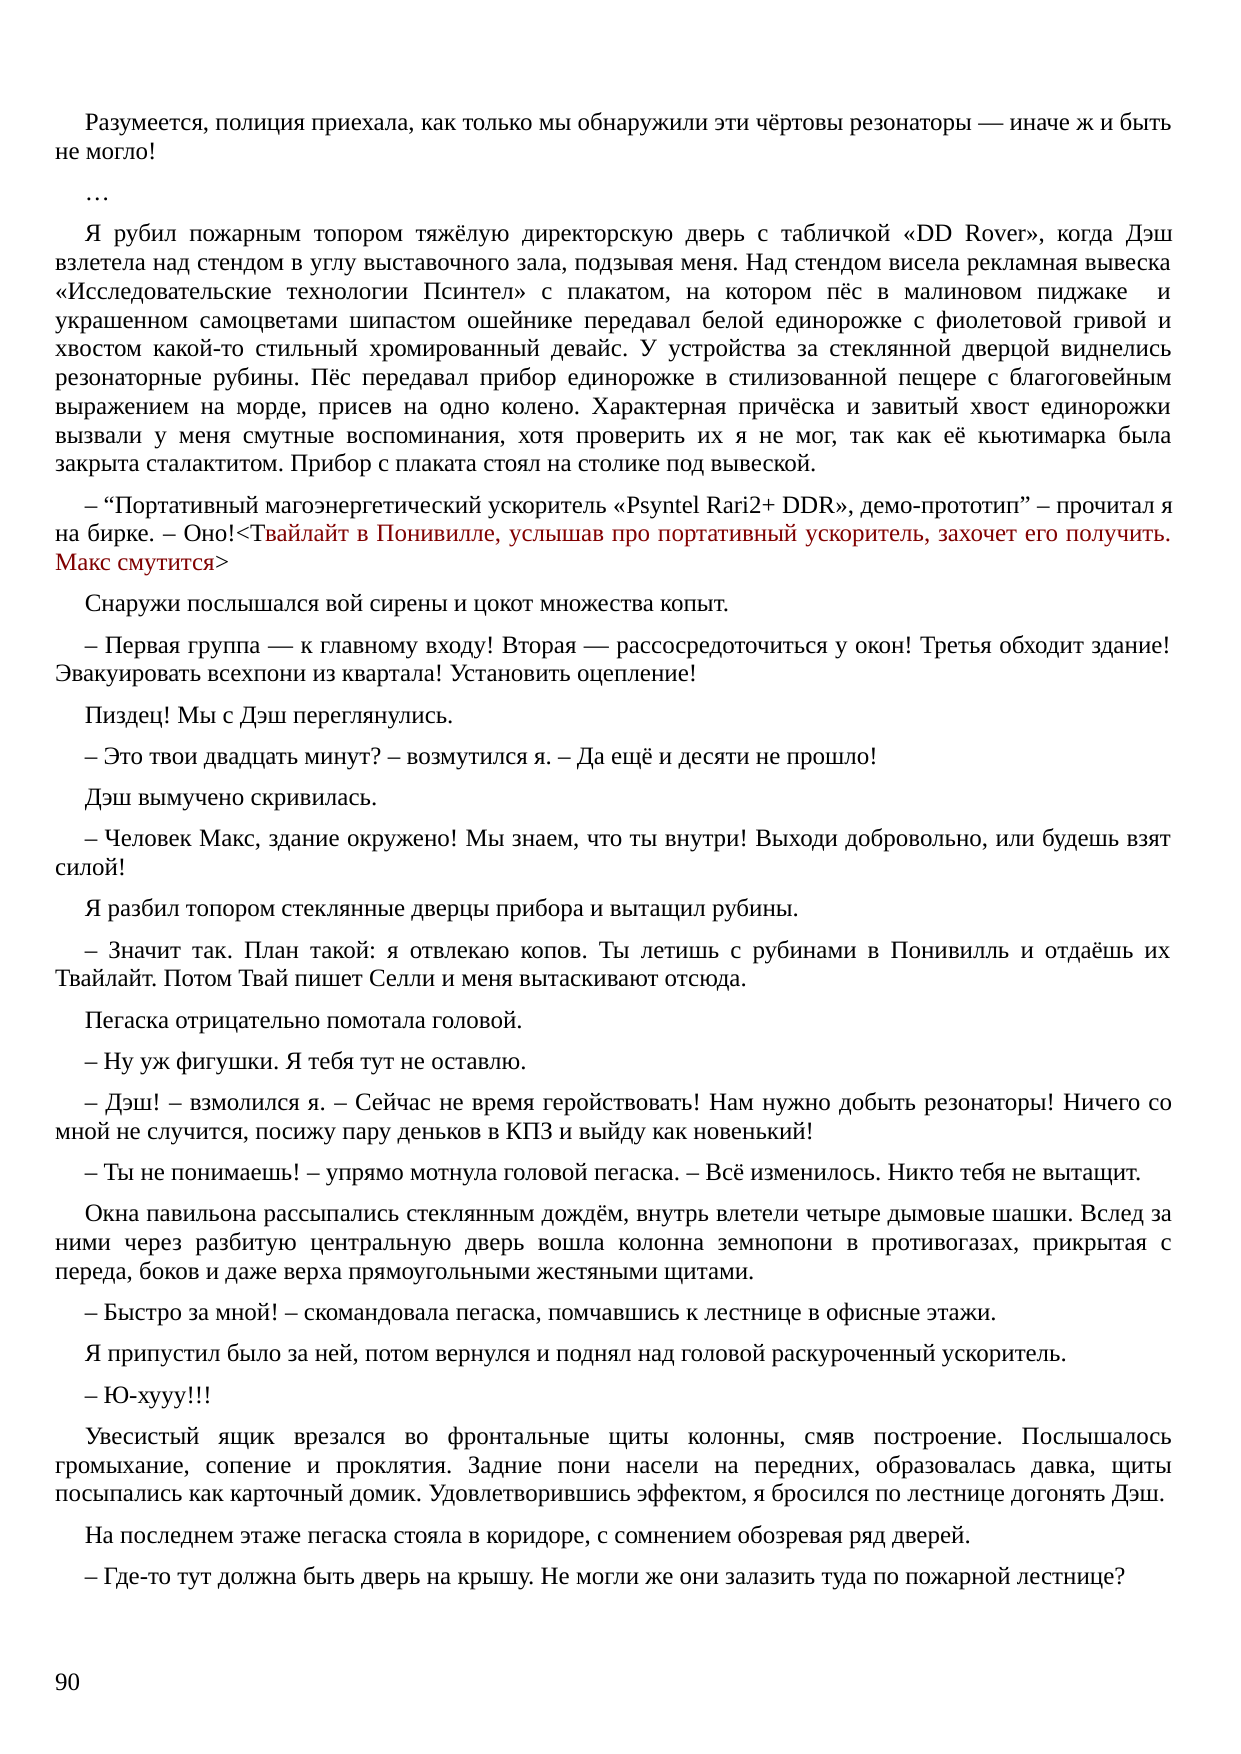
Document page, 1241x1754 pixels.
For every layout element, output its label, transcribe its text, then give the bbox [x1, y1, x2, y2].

text Разумеется, полиция приехала, как только мы обнаружили эти чёртовы резонаторы — иначе ж и быть не могло! [55, 107, 1173, 165]
text – Ю-хууу!!! [55, 1380, 1173, 1408]
text Дэш вымучено скривилась. [55, 782, 1173, 811]
text – Первая группа — к главному входу! Вторая — рассосредоточиться у окон! Третья обходит здание! Эвакуировать всехпони из квартала! Установить оцепление! [55, 630, 1173, 687]
text – Это твои двадцать минут? – возмутился я. – Да ещё и десяти не прошло! [55, 741, 1173, 770]
text Я разбил топором стеклянные дверцы прибора и вытащил рубины. [55, 893, 1173, 922]
text … [55, 177, 1173, 206]
text – Значит так. План такой: я отвлекаю копов. Ты летишь с рубинами в Понивилль и отдаёшь их Твайлайт. Потом Твай пишет Селли и меня вытаскивают отсюда. [55, 935, 1173, 992]
text – Ты не понимаешь! – упрямо мотнула головой пегаска. – Всё изменилось. Никто тебя не вытащит. [55, 1157, 1173, 1186]
text Я припустил было за ней, потом вернулся и поднял над головой раскуроченный ускоритель. [55, 1338, 1173, 1367]
text – Человек Макс, здание окружено! Мы знаем, что ты внутри! Выходи добровольно, или будешь взят силой! [55, 823, 1173, 881]
text Окна павильона рассыпались стеклянным дождём, внутрь влетели четыре дымовые шашки. Вслед за ними через разбитую центральную дверь вошла колонна земнопони в противогазах, прикрытая с переда, боков и даже верха прямоугольными жестяными щитами. [55, 1198, 1173, 1285]
text – “Портативный магоэнергетический ускоритель «Psyntel Rari2+ DDR», демо-прототип” – прочитал я на бирке. – Оно!<Твайлайт в Понивилле, услышав про портативный ускоритель, захочет его получить. Макс смутится> [55, 490, 1173, 576]
text – Быстро за мной! – скомандовала пегаска, помчавшись к лестнице в офисные этажи. [55, 1297, 1173, 1326]
text Снаружи послышался вой сирены и цокот множества копыт. [55, 588, 1173, 617]
text Пиздец! Мы с Дэш переглянулись. [55, 700, 1173, 728]
text – Где-то тут должна быть дверь на крышу. Не могли же они залазить туда по пожарной лестнице? [55, 1561, 1173, 1590]
text – Ну уж фигушки. Я тебя тут не оставлю. [55, 1046, 1173, 1075]
text На последнем этаже пегаска стояла в коридоре, с сомнением обозревая ряд дверей. [55, 1520, 1173, 1548]
text Пегаска отрицательно помотала головой. [55, 1005, 1173, 1033]
text – Дэш! – взмолился я. – Сейчас не время геройствовать! Нам нужно добыть резонаторы! Ничего со мной не случится, посижу пару деньков в КПЗ и выйду как новенький! [55, 1087, 1173, 1145]
text Увесистый ящик врезался во фронтальные щиты колонны, смяв построение. Послышалось громыхание, сопение и проклятия. Задние пони насели на передних, образовалась давка, щиты посыпались как карточный домик. Удовлетворившись эффектом, я бросился по лестнице догонять Дэш. [55, 1421, 1173, 1507]
text Я рубил пожарным топором тяжёлую директорскую дверь с табличкой «DD Rover», когда Дэш взлетела над стендом в углу выставочного зала, подзывая меня. Над стендом висела рекламная вывеска «Исследовательские технологии Псинтел» с плакатом, на котором пёс в малиновом пиджаке и украшенном самоцветами шипастом ошейнике передавал белой единорожке с фиолетовой гривой и хвостом какой-то стильный хромированный девайс. У устройства за стеклянной дверцой виднелись резонаторные рубины. Пёс передавал прибор единорожке в стилизованной пещере с благоговейным выражением на морде, присев на одно колено. Характерная причёска и завитый хвост единорожки вызвали у меня смутные воспоминания, хотя проверить их я не мог, так как её кьютимарка была закрыта сталактитом. Прибор с плаката стоял на столике под вывеской. [55, 218, 1173, 477]
